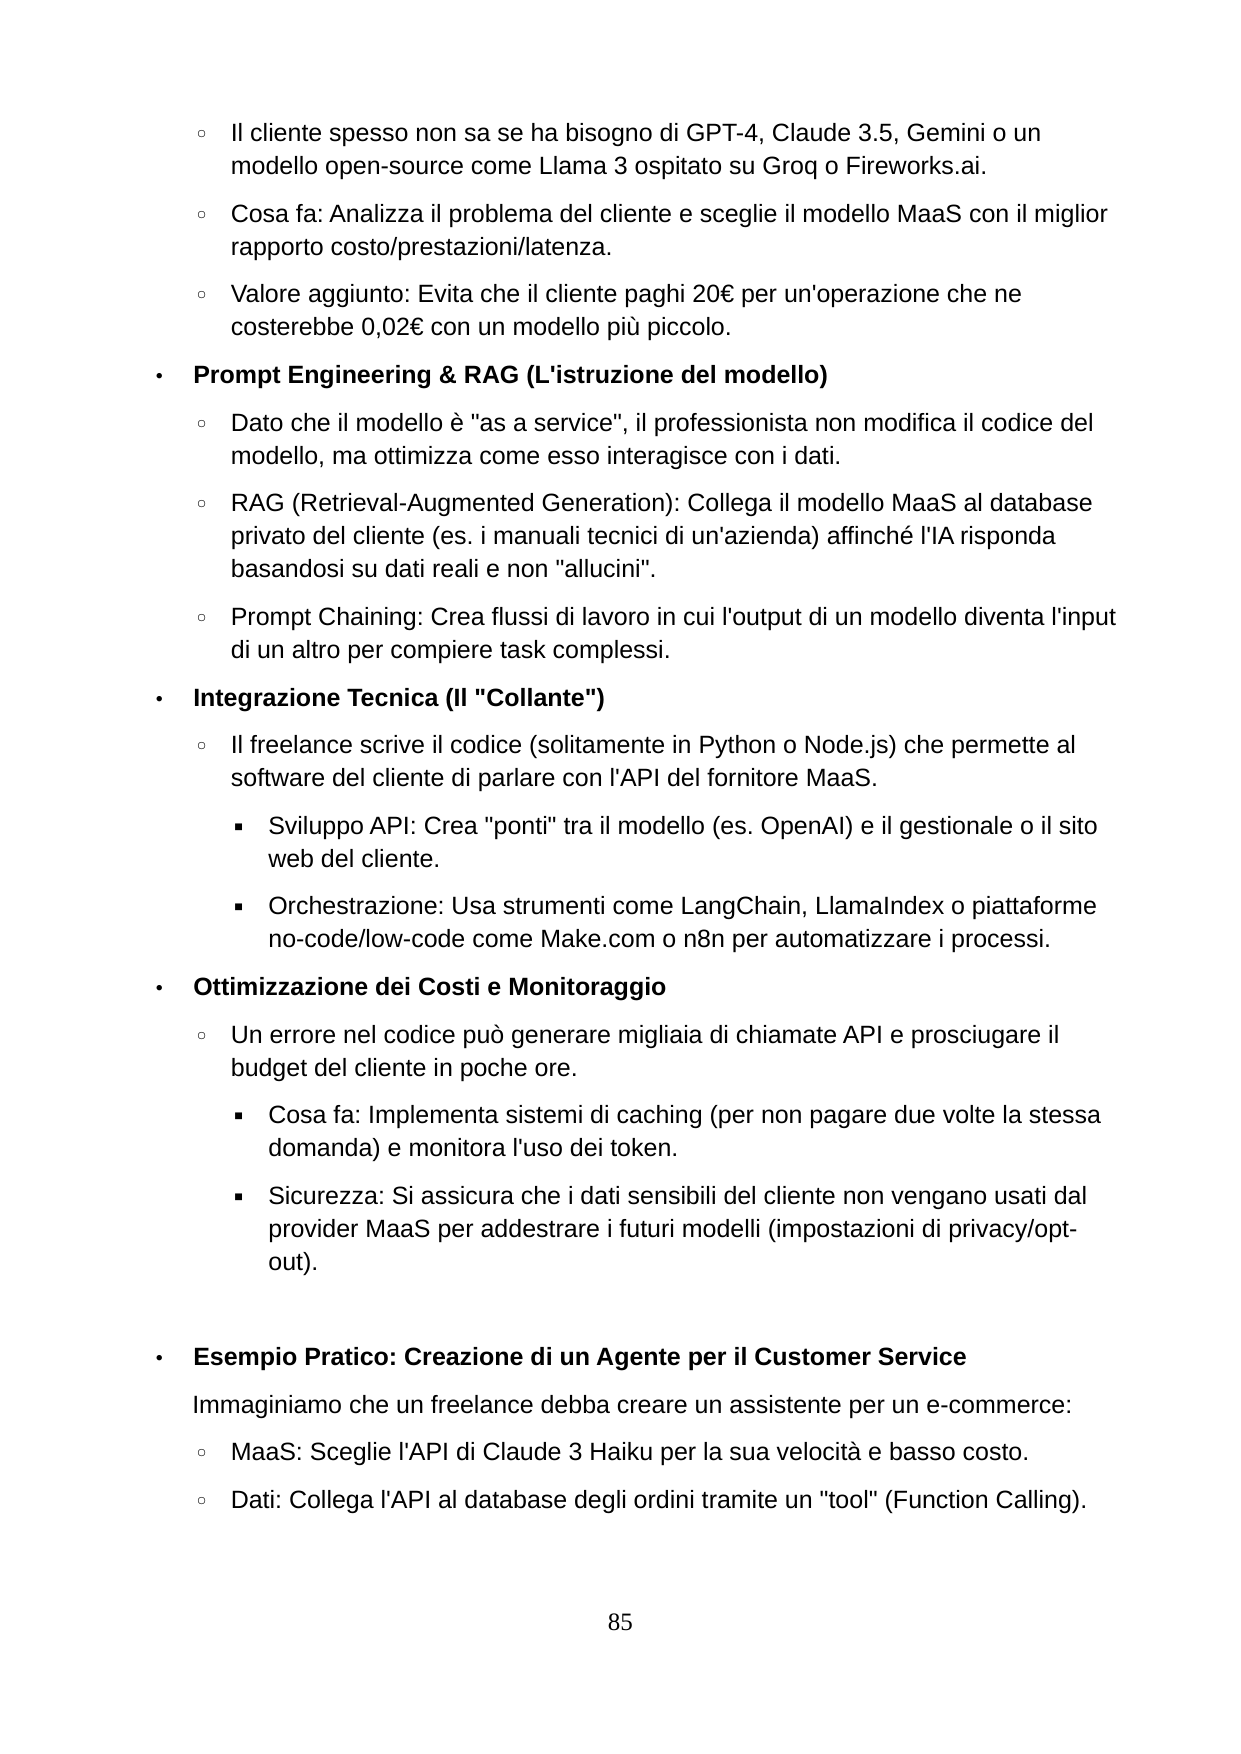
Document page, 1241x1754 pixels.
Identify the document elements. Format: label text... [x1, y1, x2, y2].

list Dati: Collega l'API al database degli ordini tramite un "tool" (Function Calling). [193, 1485, 1122, 1514]
list Dato che il modello è "as a service", il professionista non modifica il codice del modello, ma ottimizza come esso interagisce con i dati. [193, 408, 1122, 469]
list Cosa fa: Analizza il problema del cliente e sceglie il modello MaaS con il miglior rapporto costo/prestazioni/latenza. [193, 199, 1122, 261]
list Prompt Chaining: Crea flussi di lavoro in cui l'output di un modello diventa l'input di un altro per compiere task complessi. [193, 602, 1122, 664]
list Cosa fa: Implementa sistemi di caching (per non pagare due volte la stessa domanda) e monitora l'uso dei token. [231, 1100, 1122, 1162]
list Sviluppo API: Crea "ponti" tra il modello (es. OpenAI) e il gestionale o il sito web del cliente. [231, 811, 1122, 872]
list Integrazione Tecnica (Il "Collante") [156, 682, 1122, 711]
list Sicurezza: Si assicura che i dati sensibili del cliente non vengano usati dal provider MaaS per addestrare i futuri modelli (impostazioni di privacy/opt-out). [231, 1181, 1122, 1276]
list Valore aggiunto: Evita che il cliente paghi 20€ per un'operazione che ne costerebbe 0,02€ con un modello più piccolo. [193, 279, 1122, 341]
text Immaginiamo che un freelance debba creare un assistente per un e-commerce: [192, 1390, 1122, 1418]
list MaaS: Sceglie l'API di Claude 3 Haiku per la sua velocità e basso costo. [193, 1437, 1122, 1466]
list Esempio Pratico: Creazione di un Agente per il Customer Service [156, 1342, 1122, 1371]
list RAG (Retrieval-Augmented Generation): Collega il modello MaaS al database privato del cliente (es. i manuali tecnici di un'azienda) affinché l'IA risponda basandosi su dati reali e non "allucini". [193, 488, 1122, 583]
list Prompt Engineering & RAG (L'istruzione del modello) [156, 360, 1122, 389]
list Ottimizzazione dei Costi e Monitoraggio [156, 972, 1122, 1001]
list Il freelance scrive il codice (solitamente in Python o Node.js) che permette al software del cliente di parlare con l'API del fornitore MaaS. [193, 730, 1122, 792]
list Orchestrazione: Usa strumenti come LangChain, LlamaIndex o piattaforme no-code/low-code come Make.com o n8n per automatizzare i processi. [231, 891, 1122, 953]
list Il cliente spesso non sa se ha bisogno di GPT-4, Claude 3.5, Gemini o un modello open-source come Llama 3 ospitato su Groq o Fireworks.ai. [193, 118, 1122, 180]
list Un errore nel codice può generare migliaia di chiamate API e prosciugare il budget del cliente in poche ore. [193, 1019, 1122, 1081]
